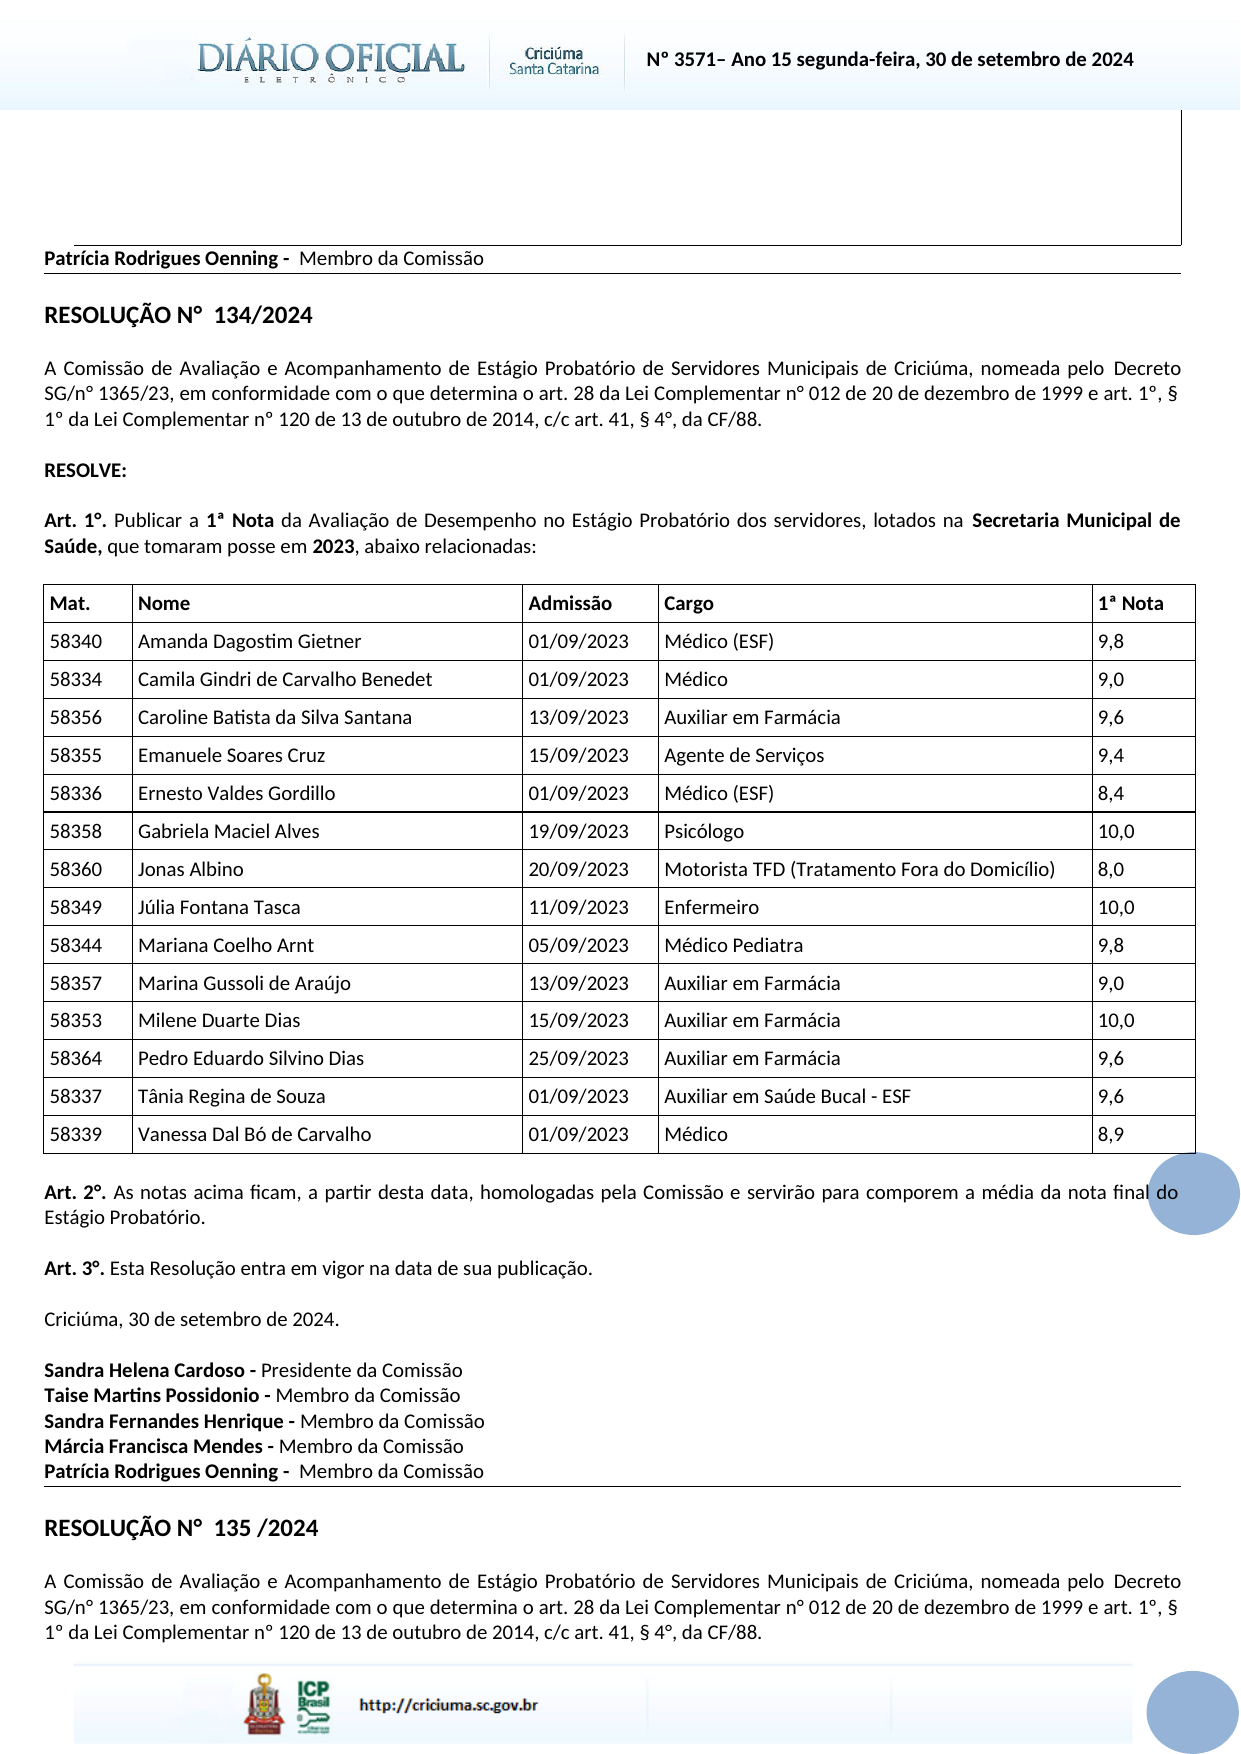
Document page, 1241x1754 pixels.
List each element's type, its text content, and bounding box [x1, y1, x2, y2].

table_cell Médico [659, 661, 1092, 698]
text RESOLVE: [44, 457, 1181, 482]
table_cell 58360 [44, 850, 132, 887]
table_cell 20/09/2023 [523, 850, 658, 887]
text Márcia Francisca Mendes - Membro da Comissão [44, 1433, 1181, 1459]
table_cell 58340 [44, 623, 132, 660]
table_cell Auxiliar em Farmácia [659, 1040, 1092, 1077]
table_cell 9,8 [1093, 926, 1195, 963]
table_cell Médico (ESF) [659, 623, 1092, 660]
table_cell 9,0 [1093, 964, 1195, 1001]
table_cell 58337 [44, 1078, 132, 1115]
table_cell Enfermeiro [659, 888, 1092, 925]
table_cell 15/09/2023 [523, 737, 658, 773]
table_cell 13/09/2023 [523, 964, 658, 1001]
table_cell Vanessa Dal Bó de Carvalho [133, 1116, 522, 1153]
table_cell 58357 [44, 964, 132, 1001]
table_cell 58355 [44, 737, 132, 773]
text Taise Martins Possidonio - Membro da Comissão [44, 1382, 1181, 1408]
table_cell 9,0 [1093, 661, 1195, 698]
table_cell 10,0 [1093, 813, 1195, 849]
table_cell 58358 [44, 813, 132, 849]
table_header Nome [133, 585, 522, 622]
table_cell 01/09/2023 [523, 1116, 658, 1153]
table_cell 25/09/2023 [523, 1040, 658, 1077]
text A Comissão de Avaliação e Acompanhamento de Estágio Probatório de Servidores Municipais de Criciúma, nomeada pelo Decreto SG/n° 1365/23, em conformidade com o que determina o art. 28 da Lei Complementar n° 012 de 20 de dezembro de 1999 e art. 1º, § 1º da Lei Complementar nº 120 de 13 de outubro de 2014, c/c art. 41, § 4°, da CF/88. [44, 355, 1181, 431]
table_cell Amanda Dagostim Gietner [133, 623, 522, 660]
table_cell Auxiliar em Farmácia [659, 964, 1092, 1001]
table_cell 58349 [44, 888, 132, 925]
text RESOLUÇÃO N° 134/2024 [44, 299, 1181, 330]
text Patrícia Rodrigues Oenning - Membro da Comissão [44, 1459, 1181, 1486]
table_cell Júlia Fontana Tasca [133, 888, 522, 925]
table_header 1ª Nota [1093, 585, 1195, 622]
text A Comissão de Avaliação e Acompanhamento de Estágio Probatório de Servidores Municipais de Criciúma, nomeada pelo Decreto SG/n° 1365/23, em conformidade com o que determina o art. 28 da Lei Complementar n° 012 de 20 de dezembro de 1999 e art. 1º, § 1º da Lei Complementar nº 120 de 13 de outubro de 2014, c/c art. 41, § 4°, da CF/88. [44, 1568, 1181, 1645]
text Art. 1°. Publicar a 1ª Nota da Avaliação de Desempenho no Estágio Probatório dos servidores, lotados na Secretaria Municipal de Saúde, que tomaram posse em 2023, abaixo relacionadas: [44, 508, 1181, 558]
table_header Mat. [44, 585, 132, 622]
table_cell Auxiliar em Farmácia [659, 1002, 1092, 1039]
table_cell 10,0 [1093, 1002, 1195, 1039]
table_cell Emanuele Soares Cruz [133, 737, 522, 773]
table_cell 58344 [44, 926, 132, 963]
table_cell 9,6 [1093, 699, 1195, 736]
table_cell 11/09/2023 [523, 888, 658, 925]
table_cell Caroline Batista da Silva Santana [133, 699, 522, 736]
table_cell Gabriela Maciel Alves [133, 813, 522, 849]
table_cell 58356 [44, 699, 132, 736]
table_cell 8,0 [1093, 850, 1195, 887]
table_cell Motorista TFD (Tratamento Fora do Domicílio) [659, 850, 1092, 887]
table_cell Pedro Eduardo Silvino Dias [133, 1040, 522, 1077]
table_header Admissão [523, 585, 658, 622]
table_cell 15/09/2023 [523, 1002, 658, 1039]
table_cell Mariana Coelho Arnt [133, 926, 522, 963]
table_cell 58353 [44, 1002, 132, 1039]
table_cell 10,0 [1093, 888, 1195, 925]
text Sandra Helena Cardoso - Presidente da Comissão [44, 1357, 1181, 1382]
table_cell Auxiliar em Saúde Bucal - ESF [659, 1078, 1092, 1115]
table_cell Psicólogo [659, 813, 1092, 849]
table_cell 58336 [44, 775, 132, 811]
text Sandra Fernandes Henrique - Membro da Comissão [44, 1408, 1181, 1433]
table_cell Jonas Albino [133, 850, 522, 887]
table_cell 58339 [44, 1116, 132, 1153]
table_cell 13/09/2023 [523, 699, 658, 736]
table_cell Camila Gindri de Carvalho Benedet [133, 661, 522, 698]
table_cell 9,8 [1093, 623, 1195, 660]
table_cell Tânia Regina de Souza [133, 1078, 522, 1115]
table_cell 58364 [44, 1040, 132, 1077]
table_cell 01/09/2023 [523, 775, 658, 811]
table_cell Médico [659, 1116, 1092, 1153]
table_cell 9,6 [1093, 1078, 1195, 1115]
table_cell 8,4 [1093, 775, 1195, 811]
table_cell Ernesto Valdes Gordillo [133, 775, 522, 811]
table_cell 01/09/2023 [523, 623, 658, 660]
text Criciúma, 30 de setembro de 2024. [44, 1306, 1181, 1332]
text Art. 2°. As notas acima ficam, a partir desta data, homologadas pela Comissão e servirão para comporem a média da nota final do Estágio Probatório. [44, 1179, 1169, 1230]
text Art. 3°. Esta Resolução entra em vigor na data de sua publicação. [44, 1255, 1181, 1281]
table_cell Milene Duarte Dias [133, 1002, 522, 1039]
table_cell Agente de Serviços [659, 737, 1092, 773]
table_cell Auxiliar em Farmácia [659, 699, 1092, 736]
table_cell 9,6 [1093, 1040, 1195, 1077]
table_cell Médico (ESF) [659, 775, 1092, 811]
table_cell 01/09/2023 [523, 661, 658, 698]
table_cell 05/09/2023 [523, 926, 658, 963]
table_cell 8,9 [1093, 1116, 1195, 1153]
text Patrícia Rodrigues Oenning - Membro da Comissão [44, 245, 1181, 273]
table_cell Marina Gussoli de Araújo [133, 964, 522, 1001]
text RESOLUÇÃO N° 135 /2024 [44, 1513, 1181, 1543]
table_cell 58334 [44, 661, 132, 698]
table_cell 01/09/2023 [523, 1078, 658, 1115]
table_header Cargo [659, 585, 1092, 622]
table_cell 9,4 [1093, 737, 1195, 773]
table_cell 19/09/2023 [523, 813, 658, 849]
table_cell Médico Pediatra [659, 926, 1092, 963]
